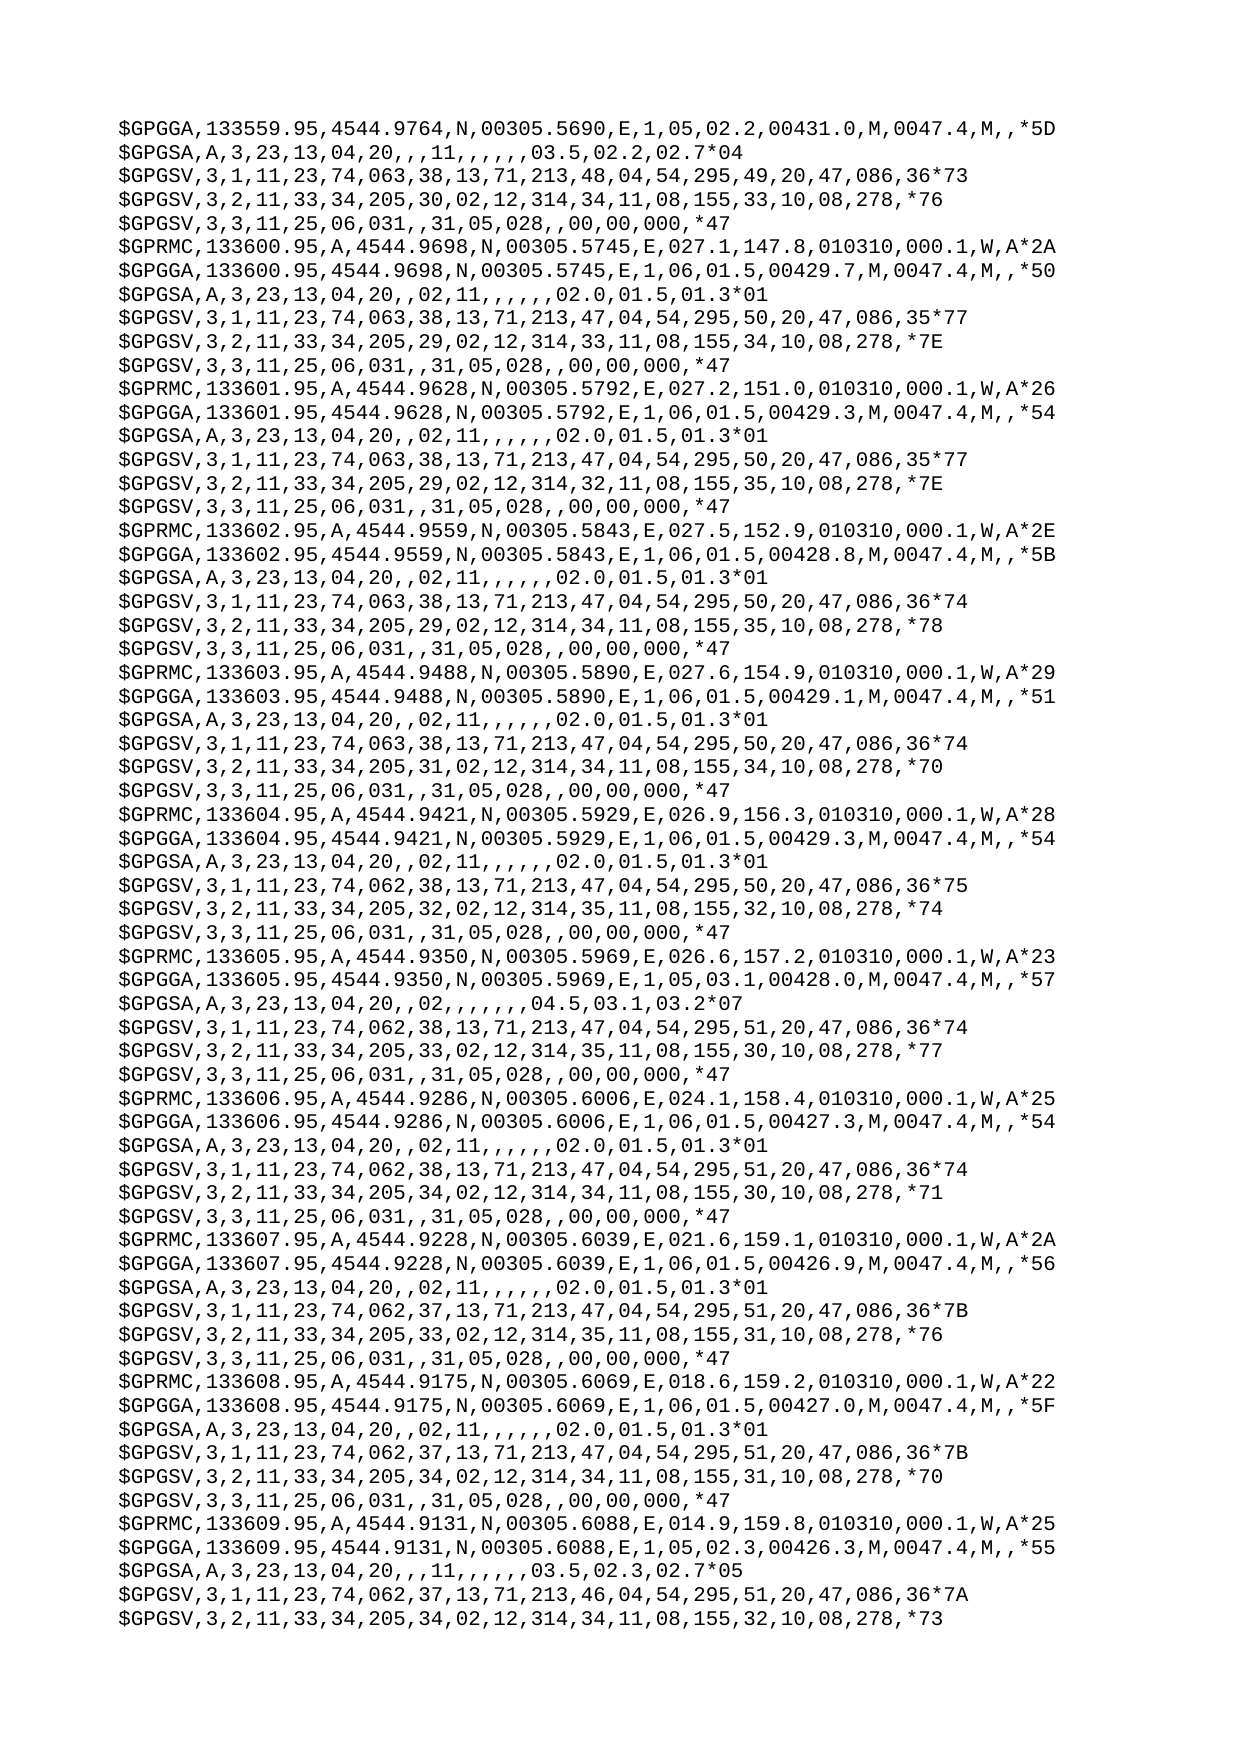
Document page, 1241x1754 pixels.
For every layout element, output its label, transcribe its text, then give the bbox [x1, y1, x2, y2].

text $GPRMC,133600.95,A,4544.9698,N,00305.5745,E,027.1,147.8,010310,000.1,W,A*2A [118, 236, 1122, 260]
text $GPGSV,3,1,11,23,74,062,37,13,71,213,46,04,54,295,51,20,47,086,36*7A [118, 1584, 1122, 1608]
text $GPGSV,3,2,11,33,34,205,29,02,12,314,32,11,08,155,35,10,08,278,*7E [118, 473, 1122, 496]
text $GPRMC,133609.95,A,4544.9131,N,00305.6088,E,014.9,159.8,010310,000.1,W,A*25 [118, 1513, 1122, 1537]
text $GPGSV,3,3,11,25,06,031,,31,05,028,,00,00,000,*47 [118, 496, 1122, 520]
text $GPGSV,3,3,11,25,06,031,,31,05,028,,00,00,000,*47 [118, 1206, 1122, 1229]
text $GPRMC,133608.95,A,4544.9175,N,00305.6069,E,018.6,159.2,010310,000.1,W,A*22 [118, 1371, 1122, 1395]
text $GPGSV,3,2,11,33,34,205,31,02,12,314,34,11,08,155,34,10,08,278,*70 [118, 757, 1122, 780]
text $GPGSV,3,3,11,25,06,031,,31,05,028,,00,00,000,*47 [118, 354, 1122, 378]
text $GPGSA,A,3,23,13,04,20,,02,11,,,,,,02.0,01.5,01.3*01 [118, 709, 1122, 733]
text $GPGGA,133559.95,4544.9764,N,00305.5690,E,1,05,02.2,00431.0,M,0047.4,M,,*5D [118, 118, 1122, 142]
text $GPGSA,A,3,23,13,04,20,,02,11,,,,,,02.0,01.5,01.3*01 [118, 426, 1122, 449]
text $GPGSA,A,3,23,13,04,20,,,11,,,,,,03.5,02.2,02.7*04 [118, 142, 1122, 165]
text $GPGSA,A,3,23,13,04,20,,02,11,,,,,,02.0,01.5,01.3*01 [118, 851, 1122, 875]
text $GPGSA,A,3,23,13,04,20,,02,,,,,,,04.5,03.1,03.2*07 [118, 993, 1122, 1017]
text $GPRMC,133604.95,A,4544.9421,N,00305.5929,E,026.9,156.3,010310,000.1,W,A*28 [118, 804, 1122, 827]
text $GPRMC,133605.95,A,4544.9350,N,00305.5969,E,026.6,157.2,010310,000.1,W,A*23 [118, 946, 1122, 969]
text $GPGGA,133604.95,4544.9421,N,00305.5929,E,1,06,01.5,00429.3,M,0047.4,M,,*54 [118, 827, 1122, 851]
text $GPGSV,3,1,11,23,74,063,38,13,71,213,47,04,54,295,50,20,47,086,36*74 [118, 733, 1122, 757]
text $GPGSV,3,1,11,23,74,062,37,13,71,213,47,04,54,295,51,20,47,086,36*7B [118, 1442, 1122, 1466]
text $GPGGA,133602.95,4544.9559,N,00305.5843,E,1,06,01.5,00428.8,M,0047.4,M,,*5B [118, 544, 1122, 567]
text $GPGGA,133606.95,4544.9286,N,00305.6006,E,1,06,01.5,00427.3,M,0047.4,M,,*54 [118, 1111, 1122, 1135]
text $GPGSV,3,1,11,23,74,063,38,13,71,213,48,04,54,295,49,20,47,086,36*73 [118, 165, 1122, 189]
text $GPGSV,3,2,11,33,34,205,29,02,12,314,34,11,08,155,35,10,08,278,*78 [118, 615, 1122, 638]
text $GPGSV,3,3,11,25,06,031,,31,05,028,,00,00,000,*47 [118, 213, 1122, 236]
text $GPGGA,133609.95,4544.9131,N,00305.6088,E,1,05,02.3,00426.3,M,0047.4,M,,*55 [118, 1537, 1122, 1561]
text $GPGSV,3,2,11,33,34,205,32,02,12,314,35,11,08,155,32,10,08,278,*74 [118, 898, 1122, 922]
text $GPGSV,3,2,11,33,34,205,33,02,12,314,35,11,08,155,31,10,08,278,*76 [118, 1324, 1122, 1348]
text $GPGSV,3,2,11,33,34,205,29,02,12,314,33,11,08,155,34,10,08,278,*7E [118, 331, 1122, 354]
text $GPGSV,3,2,11,33,34,205,34,02,12,314,34,11,08,155,32,10,08,278,*73 [118, 1608, 1122, 1631]
text $GPGSA,A,3,23,13,04,20,,02,11,,,,,,02.0,01.5,01.3*01 [118, 1135, 1122, 1158]
text $GPGSV,3,3,11,25,06,031,,31,05,028,,00,00,000,*47 [118, 922, 1122, 946]
text $GPRMC,133601.95,A,4544.9628,N,00305.5792,E,027.2,151.0,010310,000.1,W,A*26 [118, 378, 1122, 402]
text $GPGGA,133605.95,4544.9350,N,00305.5969,E,1,05,03.1,00428.0,M,0047.4,M,,*57 [118, 969, 1122, 993]
text $GPGSV,3,1,11,23,74,062,38,13,71,213,47,04,54,295,51,20,47,086,36*74 [118, 1158, 1122, 1182]
text $GPGGA,133600.95,4544.9698,N,00305.5745,E,1,06,01.5,00429.7,M,0047.4,M,,*50 [118, 260, 1122, 284]
text $GPRMC,133603.95,A,4544.9488,N,00305.5890,E,027.6,154.9,010310,000.1,W,A*29 [118, 662, 1122, 686]
text $GPGSV,3,2,11,33,34,205,34,02,12,314,34,11,08,155,31,10,08,278,*70 [118, 1466, 1122, 1489]
text $GPGSV,3,3,11,25,06,031,,31,05,028,,00,00,000,*47 [118, 1064, 1122, 1088]
text $GPGGA,133608.95,4544.9175,N,00305.6069,E,1,06,01.5,00427.0,M,0047.4,M,,*5F [118, 1395, 1122, 1419]
text $GPGSV,3,3,11,25,06,031,,31,05,028,,00,00,000,*47 [118, 1489, 1122, 1513]
text $GPGSV,3,3,11,25,06,031,,31,05,028,,00,00,000,*47 [118, 780, 1122, 804]
text $GPGSV,3,2,11,33,34,205,30,02,12,314,34,11,08,155,33,10,08,278,*76 [118, 189, 1122, 213]
text $GPGSV,3,1,11,23,74,062,38,13,71,213,47,04,54,295,51,20,47,086,36*74 [118, 1017, 1122, 1040]
text $GPGSV,3,3,11,25,06,031,,31,05,028,,00,00,000,*47 [118, 638, 1122, 662]
text $GPGSV,3,2,11,33,34,205,33,02,12,314,35,11,08,155,30,10,08,278,*77 [118, 1040, 1122, 1064]
text $GPGSV,3,1,11,23,74,062,38,13,71,213,47,04,54,295,50,20,47,086,36*75 [118, 875, 1122, 898]
text $GPGSV,3,1,11,23,74,063,38,13,71,213,47,04,54,295,50,20,47,086,35*77 [118, 307, 1122, 331]
text $GPRMC,133606.95,A,4544.9286,N,00305.6006,E,024.1,158.4,010310,000.1,W,A*25 [118, 1088, 1122, 1111]
text $GPGSV,3,1,11,23,74,062,37,13,71,213,47,04,54,295,51,20,47,086,36*7B [118, 1300, 1122, 1324]
text $GPRMC,133602.95,A,4544.9559,N,00305.5843,E,027.5,152.9,010310,000.1,W,A*2E [118, 520, 1122, 544]
text $GPGSV,3,1,11,23,74,063,38,13,71,213,47,04,54,295,50,20,47,086,36*74 [118, 591, 1122, 615]
text $GPGSV,3,1,11,23,74,063,38,13,71,213,47,04,54,295,50,20,47,086,35*77 [118, 449, 1122, 473]
text $GPGSV,3,3,11,25,06,031,,31,05,028,,00,00,000,*47 [118, 1348, 1122, 1371]
text $GPGGA,133603.95,4544.9488,N,00305.5890,E,1,06,01.5,00429.1,M,0047.4,M,,*51 [118, 686, 1122, 709]
text $GPGSA,A,3,23,13,04,20,,,11,,,,,,03.5,02.3,02.7*05 [118, 1561, 1122, 1584]
text $GPGSA,A,3,23,13,04,20,,02,11,,,,,,02.0,01.5,01.3*01 [118, 567, 1122, 591]
text $GPGSA,A,3,23,13,04,20,,02,11,,,,,,02.0,01.5,01.3*01 [118, 1277, 1122, 1300]
text $GPRMC,133607.95,A,4544.9228,N,00305.6039,E,021.6,159.1,010310,000.1,W,A*2A [118, 1229, 1122, 1253]
text $GPGSV,3,2,11,33,34,205,34,02,12,314,34,11,08,155,30,10,08,278,*71 [118, 1182, 1122, 1206]
text $GPGSA,A,3,23,13,04,20,,02,11,,,,,,02.0,01.5,01.3*01 [118, 1419, 1122, 1442]
text $GPGGA,133601.95,4544.9628,N,00305.5792,E,1,06,01.5,00429.3,M,0047.4,M,,*54 [118, 402, 1122, 426]
text $GPGSA,A,3,23,13,04,20,,02,11,,,,,,02.0,01.5,01.3*01 [118, 284, 1122, 307]
text $GPGGA,133607.95,4544.9228,N,00305.6039,E,1,06,01.5,00426.9,M,0047.4,M,,*56 [118, 1253, 1122, 1277]
